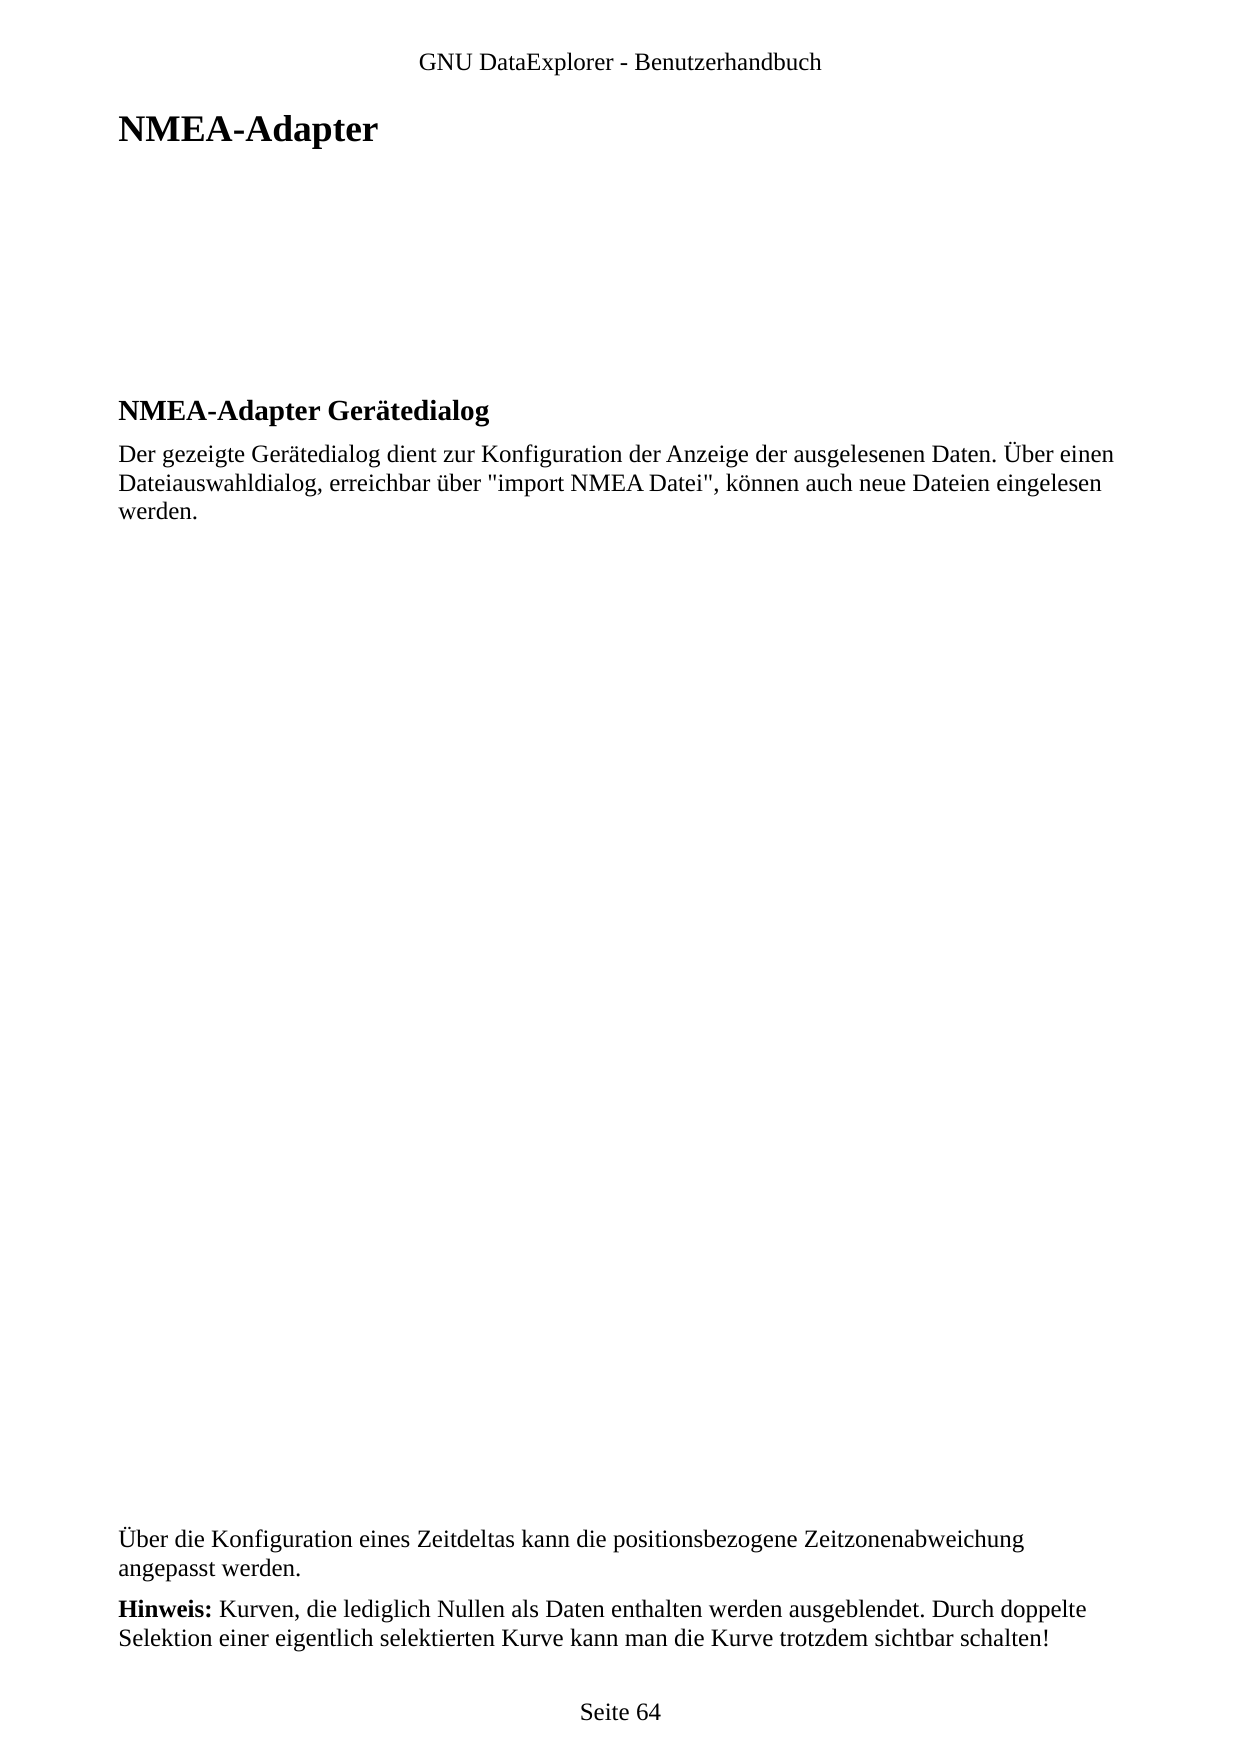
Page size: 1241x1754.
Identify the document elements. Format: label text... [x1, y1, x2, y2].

text Über die Konfiguration eines Zeitdeltas kann die positionsbezogene Zeitzonenabweichung angepasst werden. [118, 1524, 1122, 1582]
subtitle NMEA-Adapter [118, 106, 1122, 149]
text Hinweis: Kurven, die lediglich Nullen als Daten enthalten werden ausgeblendet. Durch doppelte Selektion einer eigentlich selektierten Kurve kann man die Kurve trotzdem sichtbar schalten! [118, 1594, 1122, 1652]
text Der gezeigte Gerätedialog dient zur Konfiguration der Anzeige der ausgelesenen Daten. Über einen Dateiauswahldialog, erreichbar über "import NMEA Datei", können auch neue Dateien eingelesen werden. [118, 439, 1122, 525]
subtitle NMEA-Adapter Gerätedialog [118, 393, 1122, 426]
